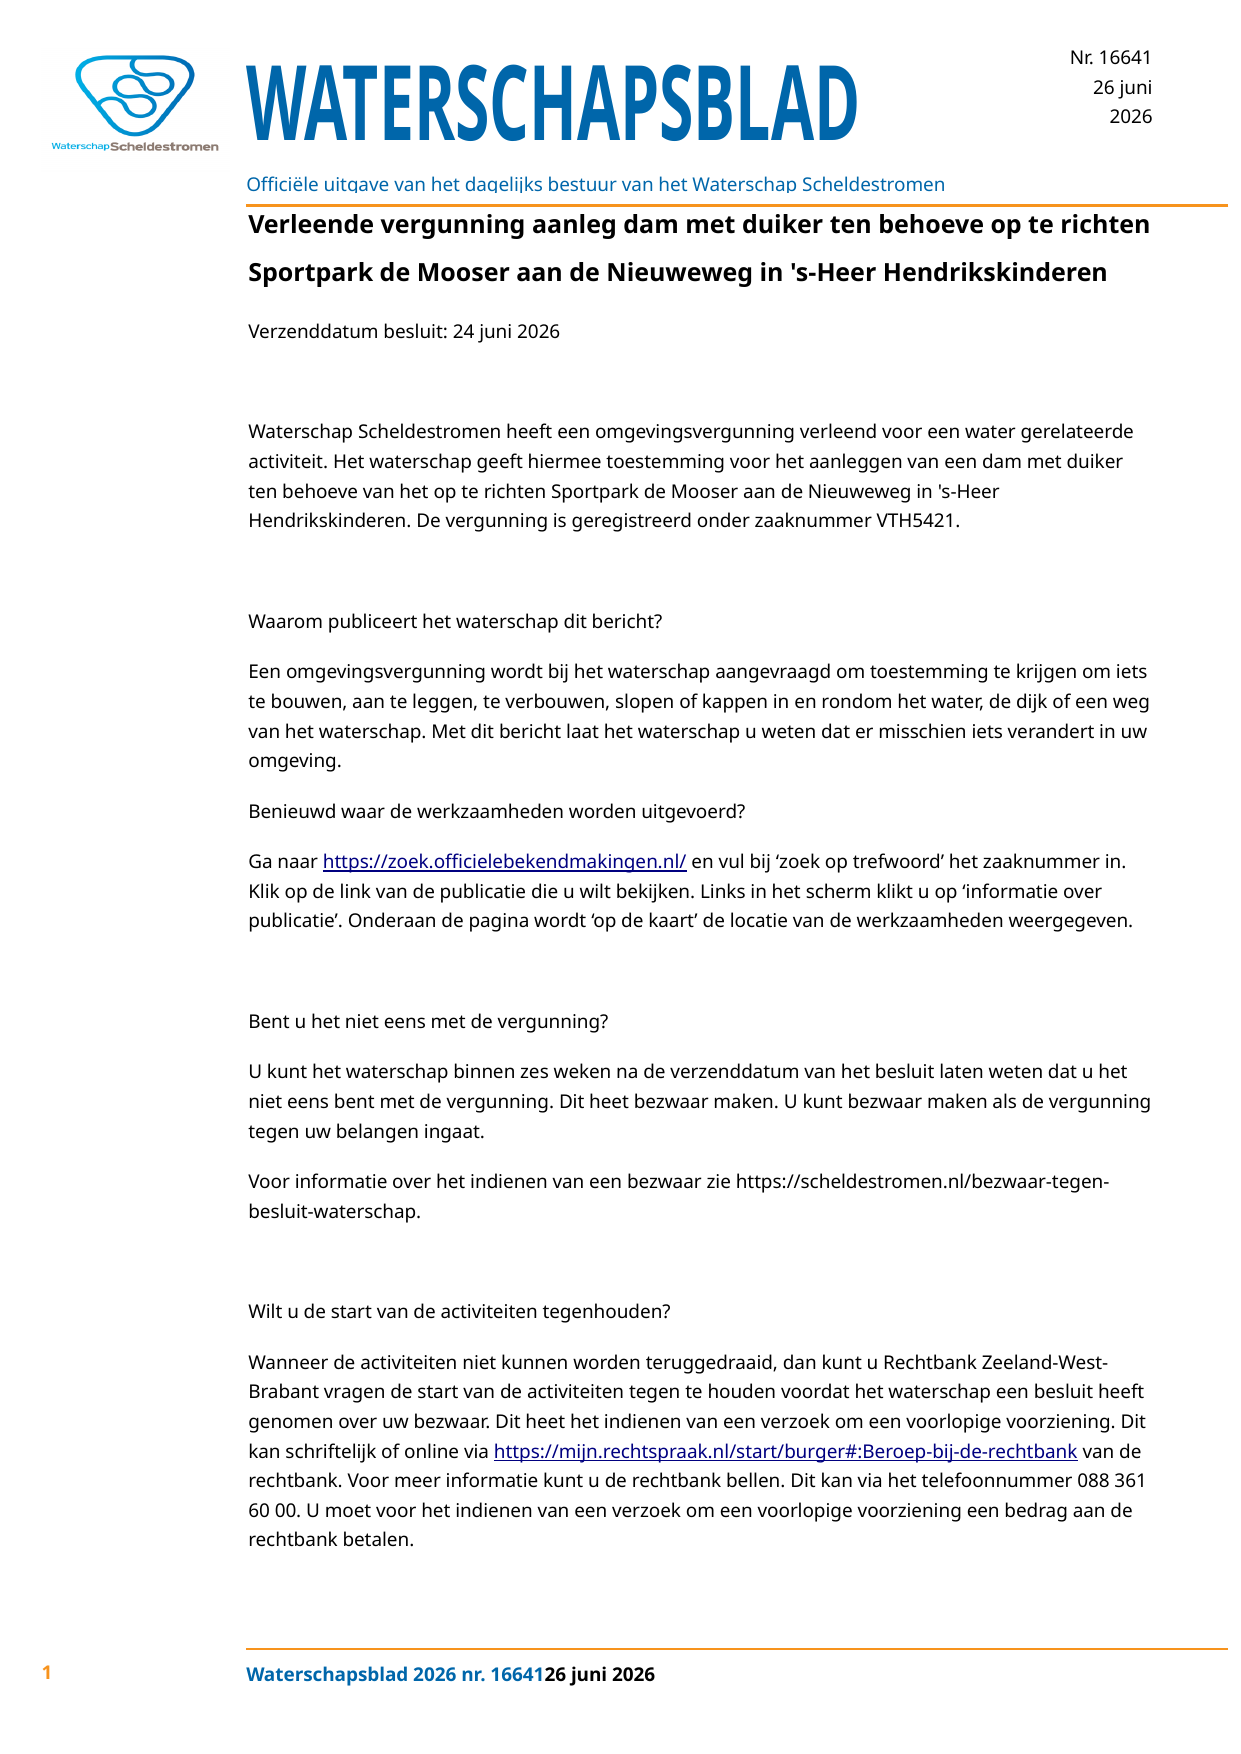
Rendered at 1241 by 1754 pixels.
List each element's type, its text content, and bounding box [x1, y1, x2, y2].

text Voor informatie over het indienen van een bezwaar zie https://scheldestromen.nl/bezwaar-tegen-besluit-waterschap. [248, 1168, 1152, 1224]
text Verzenddatum besluit: 24 juni 2026 [248, 318, 1152, 344]
text Wilt u de start van de activiteiten tegenhouden? [248, 1299, 1152, 1324]
text Waterschap Scheldestromen heeft een omgevingsvergunning verleend voor een water gerelateerde activiteit. Het waterschap geeft hiermee toestemming voor het aanleggen van een dam met duiker ten behoeve van het op te richten Sportpark de Mooser aan de Nieuweweg in 's-Heer Hendrikskinderen. De vergunning is geregistreerd onder zaaknummer VTH5421. [248, 419, 1152, 533]
text Benieuwd waar de werkzaamheden worden uitgevoerd? [248, 798, 1152, 824]
picture [41, 47, 231, 172]
text Wanneer de activiteiten niet kunnen worden teruggedraaid, dan kunt u Rechtbank Zeeland-West-Brabant vragen de start van de activiteiten tegen te houden voordat het waterschap een besluit heeft genomen over uw bezwaar. Dit heet het indienen van een verzoek om een voorlopige voorziening. Dit kan schriftelijk of online via https://mijn.rechtspraak.nl/start/burger#:Beroep-bij-de-rechtbank van de rechtbank. Voor meer informatie kunt u de rechtbank bellen. Dit kan via het telefoonnummer 088 361 60 00. U moet voor het indienen van een verzoek om een voorlopige voorziening een bedrag aan de rechtbank betalen. [248, 1349, 1152, 1552]
text Bent u het niet eens met de vergunning? [248, 1008, 1152, 1034]
text Ga naar https://zoek.officielebekendmakingen.nl/ en vul bij ‘zoek op trefwoord’ het zaaknummer in. Klik op de link van de publicatie die u wilt bekijken. Links in het scherm klikt u op ‘informatie over publicatie’. Onderaan de pagina wordt ‘op de kaart’ de locatie van de werkzaamheden weergegeven. [248, 848, 1152, 933]
text U kunt het waterschap binnen zes weken na de verzenddatum van het besluit laten weten dat u het niet eens bent met de vergunning. Dit heet bezwaar maken. U kunt bezwaar maken als de vergunning tegen uw belangen ingaat. [248, 1059, 1152, 1144]
text Verleende vergunning aanleg dam met duiker ten behoeve op te richten Sportpark de Mooser aan de Nieuweweg in 's-Heer Hendrikskinderen [248, 207, 1152, 288]
text Een omgevingsvergunning wordt bij het waterschap aangevraagd om toestemming te krijgen om iets te bouwen, aan te leggen, te verbouwen, slopen of kappen in en rondom het water, de dijk of een weg van het waterschap. Met dit bericht laat het waterschap u weten dat er misschien iets verandert in uw omgeving. [248, 659, 1152, 773]
text Waarom publiceert het waterschap dit bericht? [248, 608, 1152, 634]
